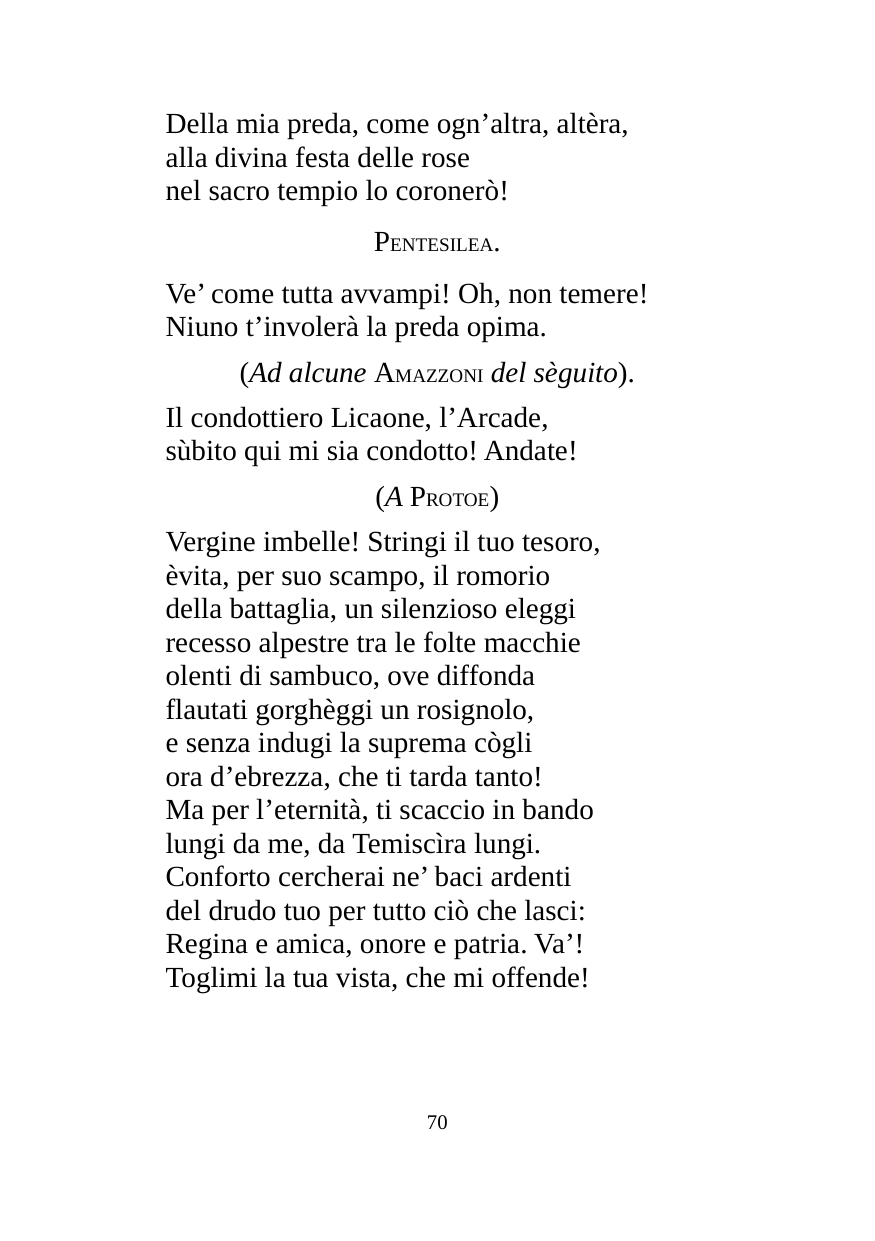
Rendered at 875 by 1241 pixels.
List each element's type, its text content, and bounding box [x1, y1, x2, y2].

text Della mia preda, come ogn’altra, altèra, alla divina festa delle rose nel sacro tempio lo coronerò! [165, 106, 768, 207]
text Vergine imbelle! Stringi il tuo tesoro, èvita, per suo scampo, il romorio della battaglia, un silenzioso eleggi recesso alpestre tra le folte macchie olenti di sambuco, ove diffonda flautati gorghèggi un rosignolo, e senza indugi la suprema cògli ora d’ebrezza, che ti tarda tanto! Ma per l’eternità, ti scaccio in bando lungi da me, da Temiscìra lungi. Conforto cercherai ne’ baci ardenti del drudo tuo per tutto ciò che lasci: Regina e amica, onore e patria. Va’! Toglimi la tua vista, che mi offende! [165, 524, 768, 994]
text (Ad alcune Amazzoni del sèguito). [106, 355, 768, 388]
text Pentesilea. [106, 224, 768, 258]
text (A Protoe) [106, 479, 768, 512]
text Ve’ come tutta avvampi! Oh, non temere! Niuno t’involerà la preda opima. [165, 276, 768, 343]
text Il condottiero Licaone, l’Arcade, sùbito qui mi sia condotto! Andate! [165, 400, 768, 467]
